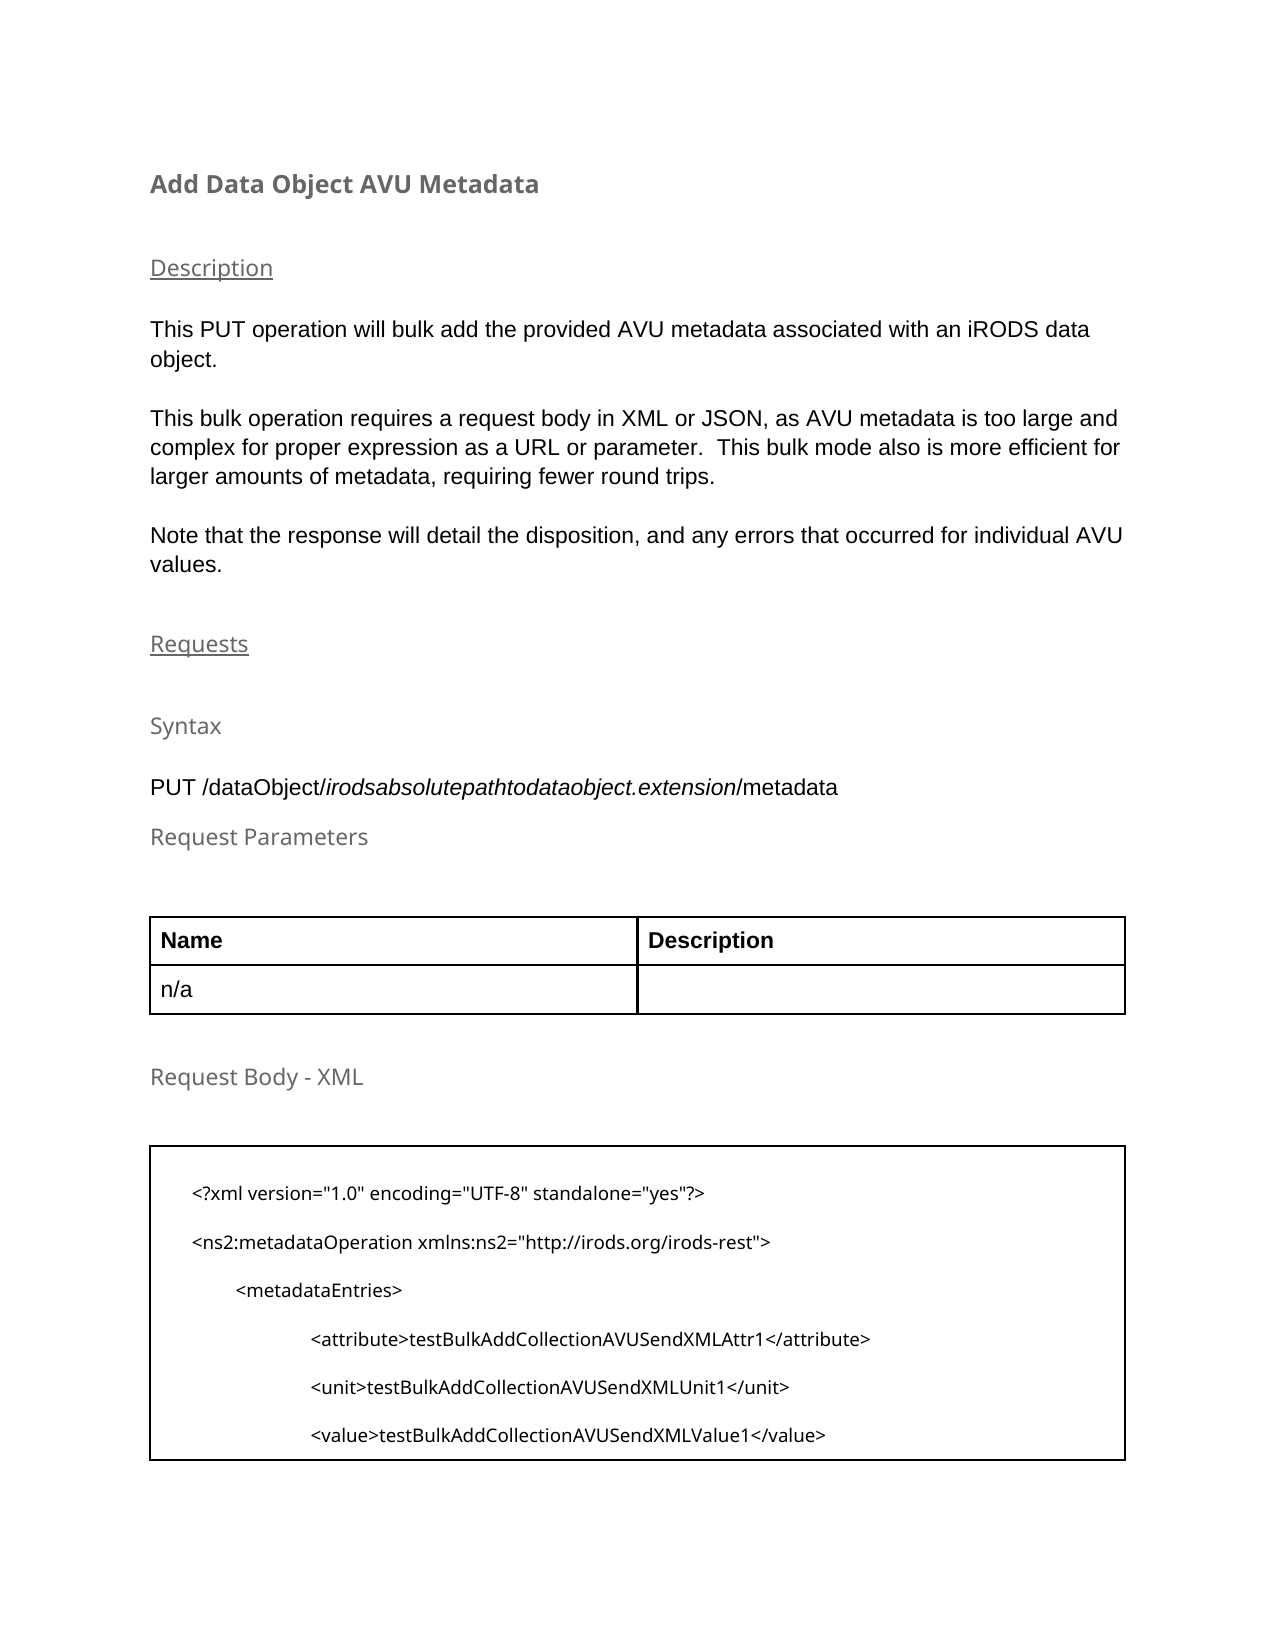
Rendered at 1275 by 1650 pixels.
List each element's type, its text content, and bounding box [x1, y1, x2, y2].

subtitle Request Body - XML [150, 1061, 1125, 1092]
text PUT /dataObject/irodsabsolutepathtodataobject.extension/metadata [150, 775, 1125, 801]
text This bulk operation requires a request body in XML or JSON, as AVU metadata is too large and complex for proper expression as a URL or parameter. This bulk mode also is more efficient for larger amounts of metadata, requiring fewer round trips. [150, 405, 1125, 490]
subtitle Request Parameters [150, 821, 1125, 852]
text Note that the response will detail the disposition, and any errors that occurred for individual AVU values. [150, 523, 1125, 578]
table_header <?xml version="1.0" encoding="UTF-8" standalone="yes"?> <ns2:metadataOperation xmlns:ns2="http://irods.org/irods-rest"> <metadataEntries> <attribute>testBulkAddCollectionAVUSendXMLAttr1</attribute> <unit>testBulkAddCollectionAVUSendXMLUnit1</unit> <value>testBulkAddCollectionAVUSendXMLValue1</value> [151, 1147, 1124, 1459]
subtitle Syntax [150, 709, 1125, 741]
subtitle Description [150, 252, 1125, 283]
table_header Name [151, 918, 636, 964]
table_cell n/a [151, 966, 636, 1013]
subtitle Requests [150, 628, 1125, 659]
table_header Description [639, 918, 1124, 964]
subtitle Add Data Object AVU Metadata [150, 167, 1125, 201]
table_cell [639, 966, 1124, 1013]
text This PUT operation will bulk add the provided AVU metadata associated with an iRODS data object. [150, 317, 1125, 372]
